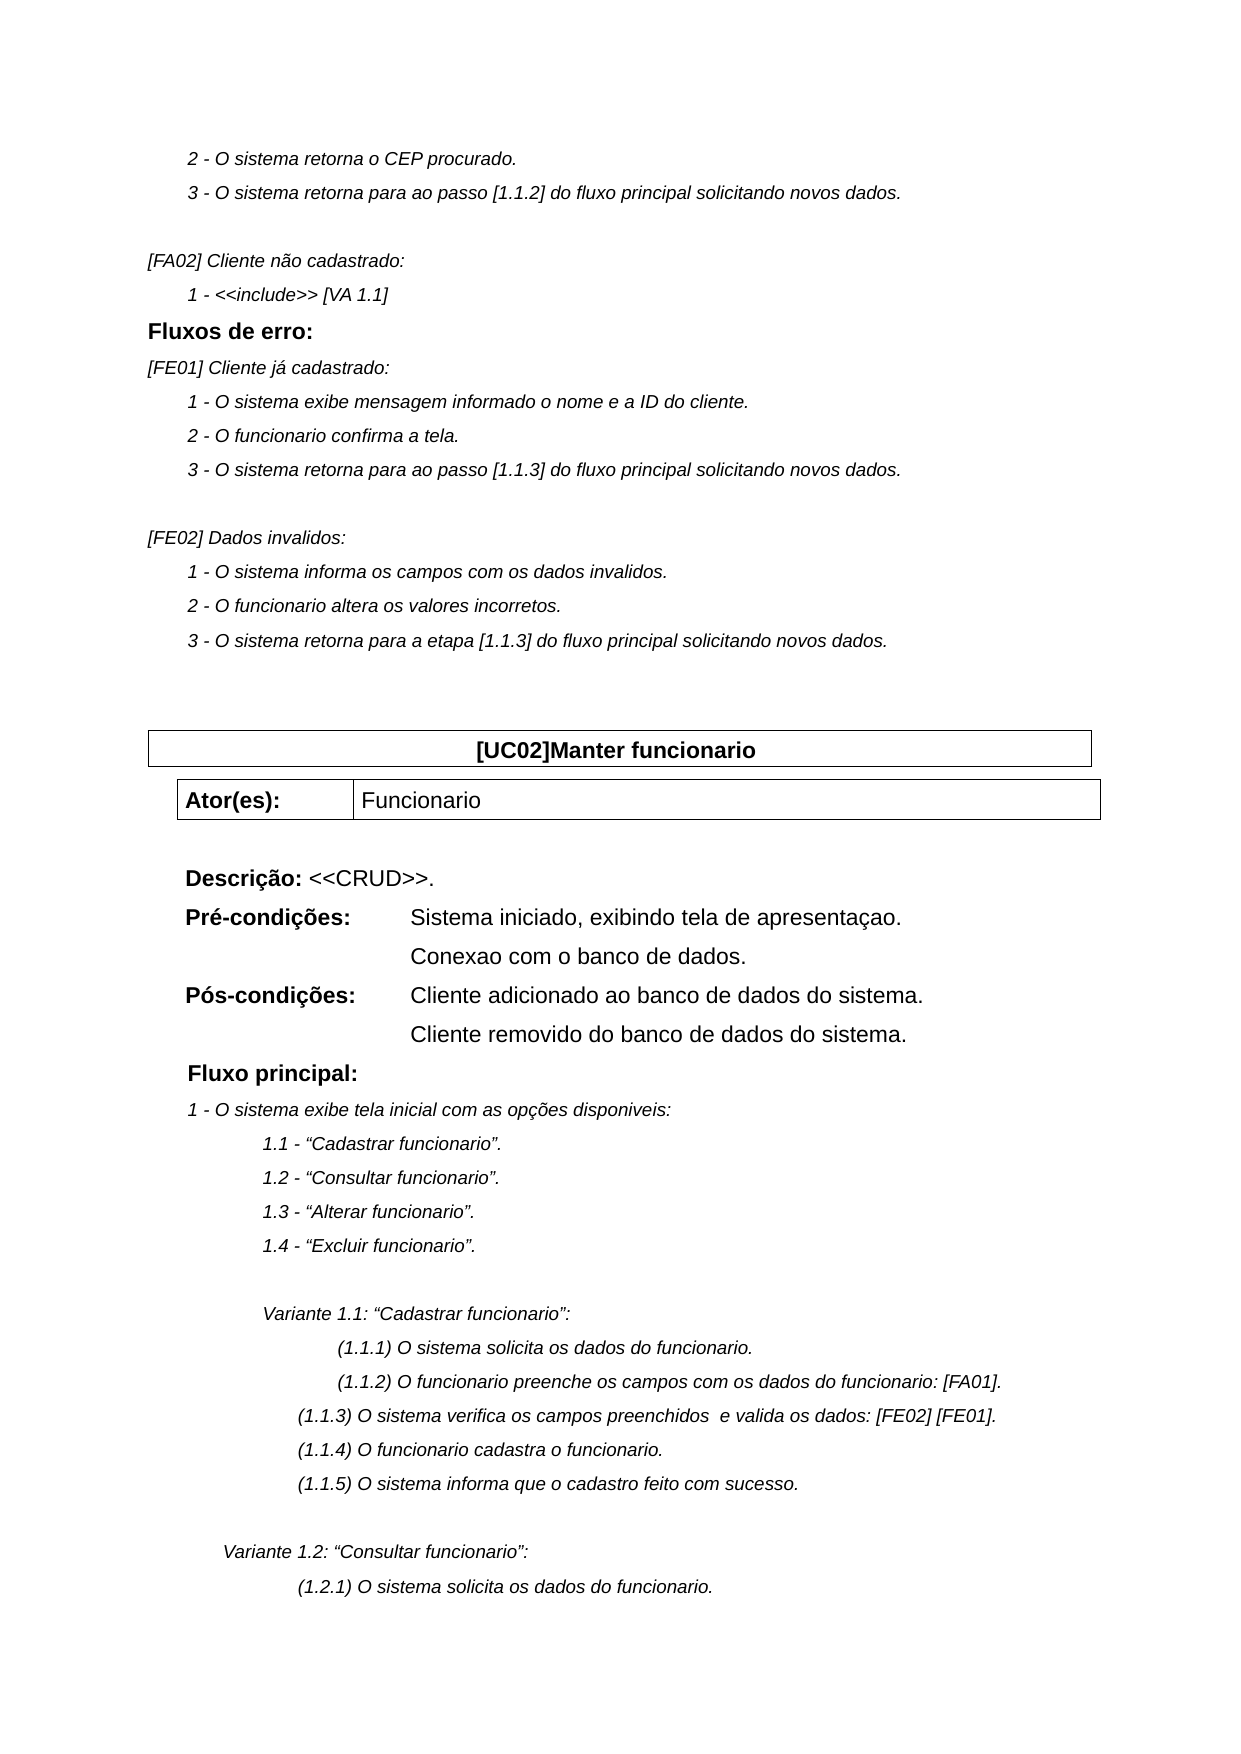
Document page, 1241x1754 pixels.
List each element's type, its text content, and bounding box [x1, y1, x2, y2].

text 1.4 - “Excluir funcionario”. [187, 1235, 1092, 1256]
text 1.1 - “Cadastrar funcionario”. [187, 1133, 1092, 1154]
text (1.1.4) O funcionario cadastra o funcionario. [148, 1439, 1092, 1461]
text Fluxos de erro: [148, 318, 1092, 344]
text 1.2 - “Consultar funcionario”. [187, 1167, 1092, 1188]
text Pré-condições: Sistema iniciado, exibindo tela de apresentaçao. [185, 904, 1092, 931]
text 3 - O sistema retorna para ao passo [1.1.3] do fluxo principal solicitando novos dados. [187, 459, 1092, 481]
text (1.2.1) O sistema solicita os dados do funcionario. [148, 1575, 1092, 1597]
text Conexao com o banco de dados. [185, 943, 1092, 969]
text [FE01] Cliente já cadastrado: [148, 357, 1092, 378]
text Descrição: <<CRUD>>. [185, 865, 1092, 892]
text 2 - O funcionario altera os valores incorretos. [187, 595, 1092, 617]
text Variante 1.2: “Consultar funcionario”: [148, 1541, 1092, 1563]
text [FE02] Dados invalidos: [148, 527, 1092, 549]
text 1 - O sistema exibe tela inicial com as opções disponiveis: [187, 1098, 1092, 1120]
text (1.1.1) O sistema solicita os dados do funcionario. [187, 1337, 1092, 1358]
text Pós-condições: Cliente adicionado ao banco de dados do sistema. [185, 982, 1092, 1008]
text (1.1.5) O sistema informa que o cadastro feito com sucesso. [148, 1473, 1092, 1495]
text 3 - O sistema retorna para a etapa [1.1.3] do fluxo principal solicitando novos dados. [187, 629, 1092, 651]
text 2 - O sistema retorna o CEP procurado. [187, 148, 1092, 169]
text 2 - O funcionario confirma a tela. [187, 425, 1092, 447]
text 1 - O sistema exibe mensagem informado o nome e a ID do cliente. [187, 391, 1092, 412]
text 1 - <<include>> [VA 1.1] [187, 284, 1092, 306]
text Fluxo principal: [187, 1060, 1092, 1086]
text (1.1.3) O sistema verifica os campos preenchidos e valida os dados: [FE02] [FE01]. [148, 1405, 1092, 1427]
text 1.3 - “Alterar funcionario”. [187, 1201, 1092, 1222]
text [FA02] Cliente não cadastrado: [148, 250, 1092, 271]
text Cliente removido do banco de dados do sistema. [185, 1021, 1092, 1047]
text 3 - O sistema retorna para ao passo [1.1.2] do fluxo principal solicitando novos dados. [187, 182, 1092, 203]
text [UC02]Manter funcionario [149, 731, 1091, 766]
text Variante 1.1: “Cadastrar funcionario”: [187, 1303, 1092, 1324]
text (1.1.2) O funcionario preenche os campos com os dados do funcionario: [FA01]. [187, 1371, 1092, 1393]
table_header Ator(es): [178, 780, 353, 819]
text 1 - O sistema informa os campos com os dados invalidos. [187, 561, 1092, 583]
table_header Funcionario [354, 780, 1100, 819]
